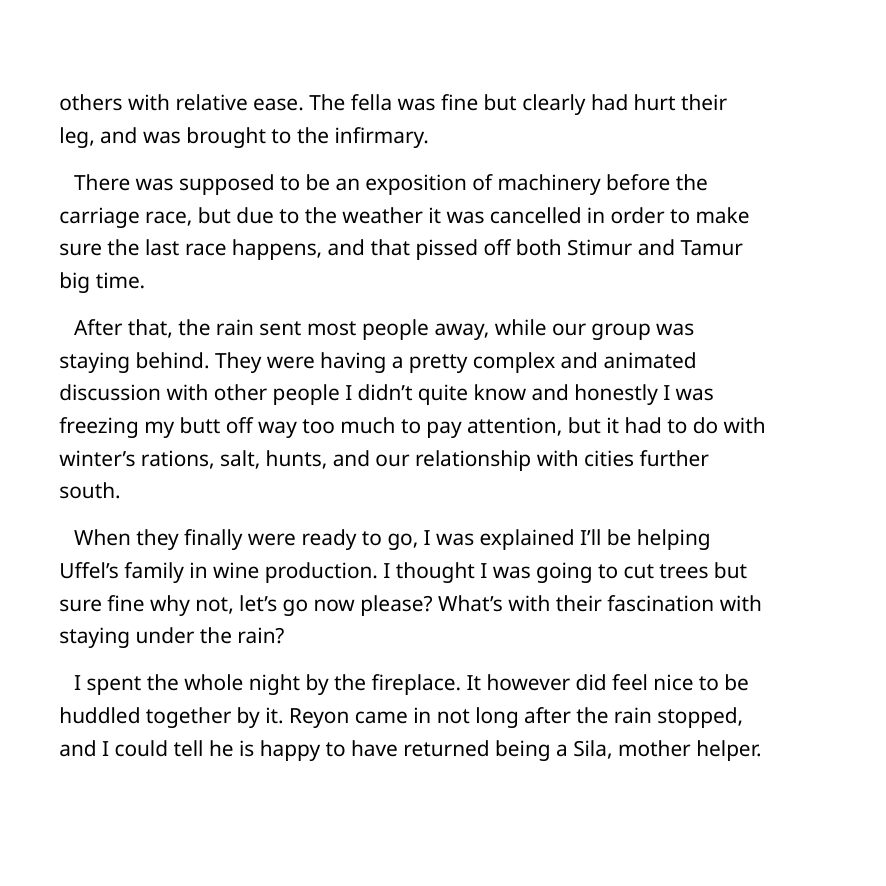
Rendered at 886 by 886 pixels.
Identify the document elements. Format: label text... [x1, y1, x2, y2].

text When they finally were ready to go, I was explained I’ll be helping Uffel’s family in wine production. I thought I was going to cut trees but sure fine why not, let’s go now please? What’s with their fascination with staying under the rain? [59, 523, 768, 650]
text I spent the whole night by the fireplace. It however did feel nice to be huddled together by it. Reyon came in not long after the rain stopped, and I could tell he is happy to have returned being a Sila, mother helper. [59, 668, 768, 762]
text There was supposed to be an exposition of machinery before the carriage race, but due to the weather it was cancelled in order to make sure the last race happens, and that pissed off both Stimur and Tamur big time. [59, 168, 768, 294]
text others with relative ease. The fella was fine but clearly had hurt their leg, and was brought to the infirmary. [59, 88, 768, 149]
text After that, the rain sent most people away, while our group was staying behind. They were having a pretty complex and animated discussion with other people I didn’t quite know and honestly I was freezing my butt off way too much to pay attention, but it had to do with winter’s rations, salt, hunts, and our relationship with cities further south. [59, 313, 768, 505]
